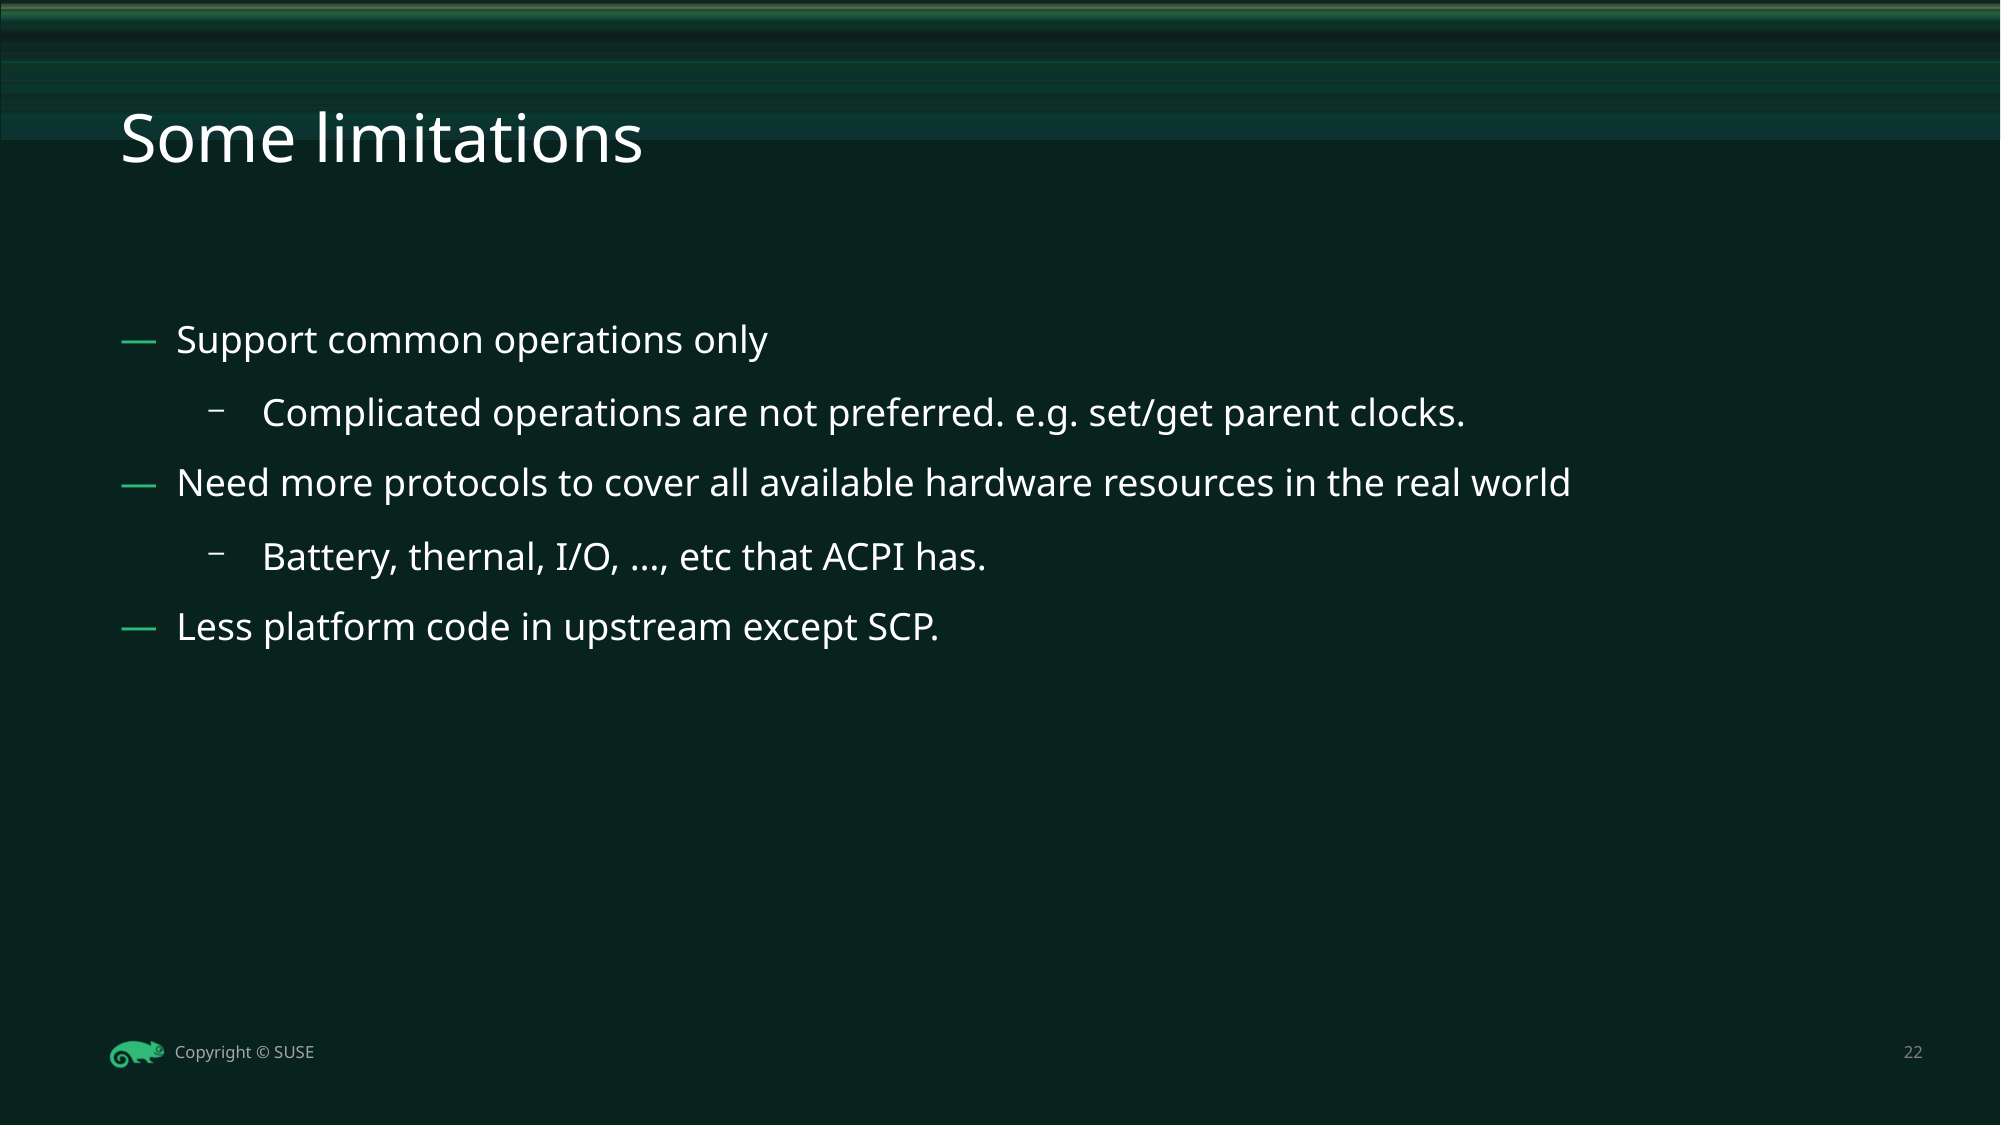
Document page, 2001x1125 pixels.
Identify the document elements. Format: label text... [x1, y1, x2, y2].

title Some limitations [120, 103, 1880, 179]
list Support common operations only Complicated operations are not preferred. e.g. set/get parent clocks. Need more protocols to cover all available hardware resources in the real world Battery, thernal, I/O, …, etc that ACPI has. Less platform code in upstream except SCP. [120, 311, 1923, 825]
picture [1, 0, 2001, 140]
picture [99, 1031, 175, 1074]
